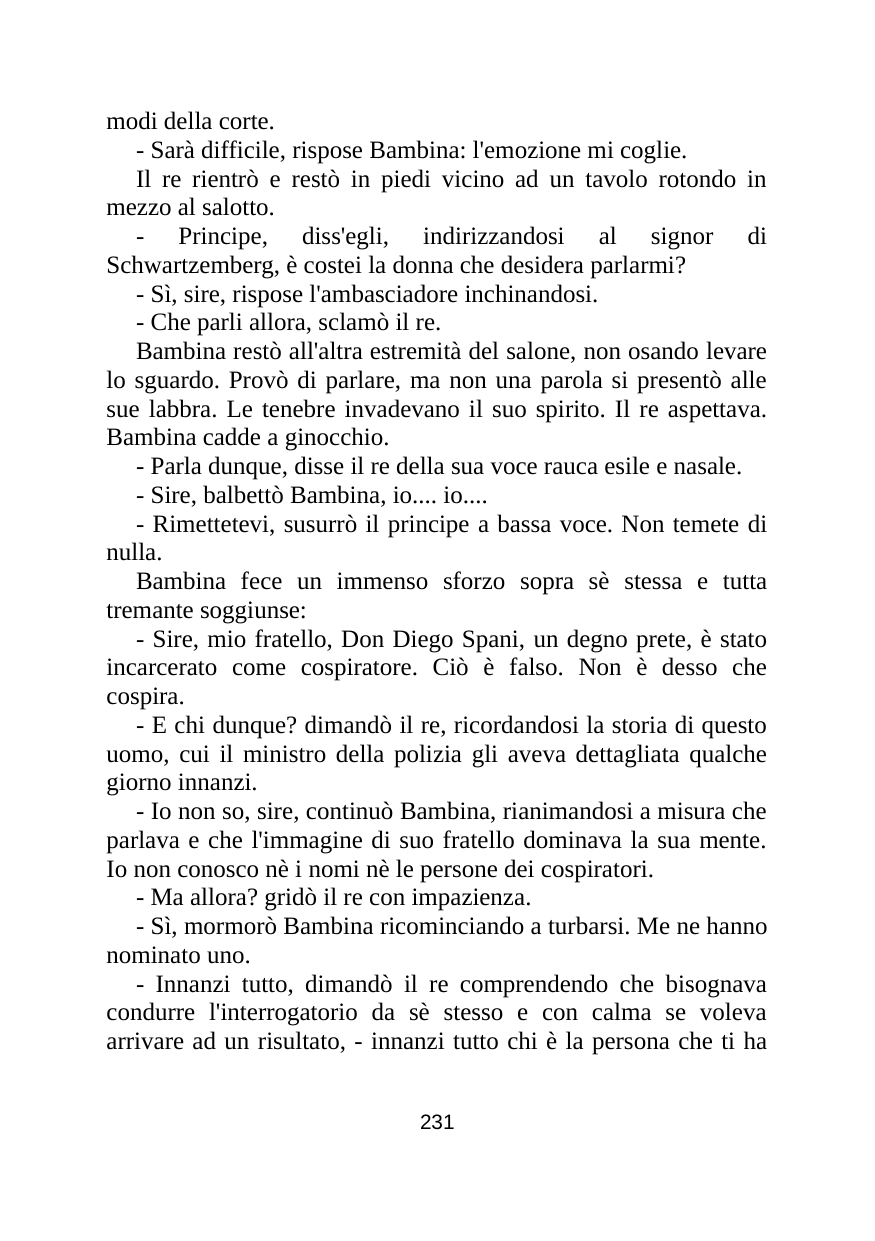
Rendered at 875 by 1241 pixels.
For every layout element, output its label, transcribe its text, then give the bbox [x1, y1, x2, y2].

text - Sì, mormorò Bambina ricominciando a turbarsi. Me ne hanno nominato uno. [106, 911, 768, 969]
text - Io non so, sire, continuò Bambina, rianimandosi a misura che parlava e che l'immagine di suo fratello dominava la sua mente. Io non conosco nè i nomi nè le persone dei cospiratori. [106, 796, 768, 882]
text Bambina fece un immenso sforzo sopra sè stessa e tutta tremante soggiunse: [106, 566, 768, 624]
text - Sire, mio fratello, Don Diego Spani, un degno prete, è stato incarcerato come cospiratore. Ciò è falso. Non è desso che cospira. [106, 624, 768, 710]
text Il re rientrò e restò in piedi vicino ad un tavolo rotondo in mezzo al salotto. [106, 164, 768, 221]
text - Ma allora? gridò il re con impazienza. [106, 882, 768, 911]
text Bambina restò all'altra estremità del salone, non osando levare lo sguardo. Provò di parlare, ma non una parola si presentò alle sue labbra. Le tenebre invadevano il suo spirito. Il re aspettava. Bambina cadde a ginocchio. [106, 336, 768, 451]
text - Parla dunque, disse il re della sua voce rauca esile e nasale. [106, 451, 768, 480]
text - Sire, balbettò Bambina, io.... io.... [106, 480, 768, 509]
text - Rimettetevi, susurrò il principe a bassa voce. Non temete di nulla. [106, 509, 768, 566]
text - Che parli allora, sclamò il re. [106, 307, 768, 336]
text - Innanzi tutto, dimandò il re comprendendo che bisognava condurre l'interrogatorio da sè stesso e con calma se voleva arrivare ad un risultato, - innanzi tutto chi è la persona che ti ha [106, 969, 768, 1055]
text - Principe, diss'egli, indirizzandosi al signor di Schwartzemberg, è costei la donna che desidera parlarmi? [106, 221, 768, 279]
text modi della corte. [106, 106, 768, 135]
text - Sarà difficile, rispose Bambina: l'emozione mi coglie. [106, 135, 768, 164]
text - Sì, sire, rispose l'ambasciadore inchinandosi. [106, 279, 768, 307]
text - E chi dunque? dimandò il re, ricordandosi la storia di questo uomo, cui il ministro della polizia gli aveva dettagliata qualche giorno innanzi. [106, 710, 768, 796]
